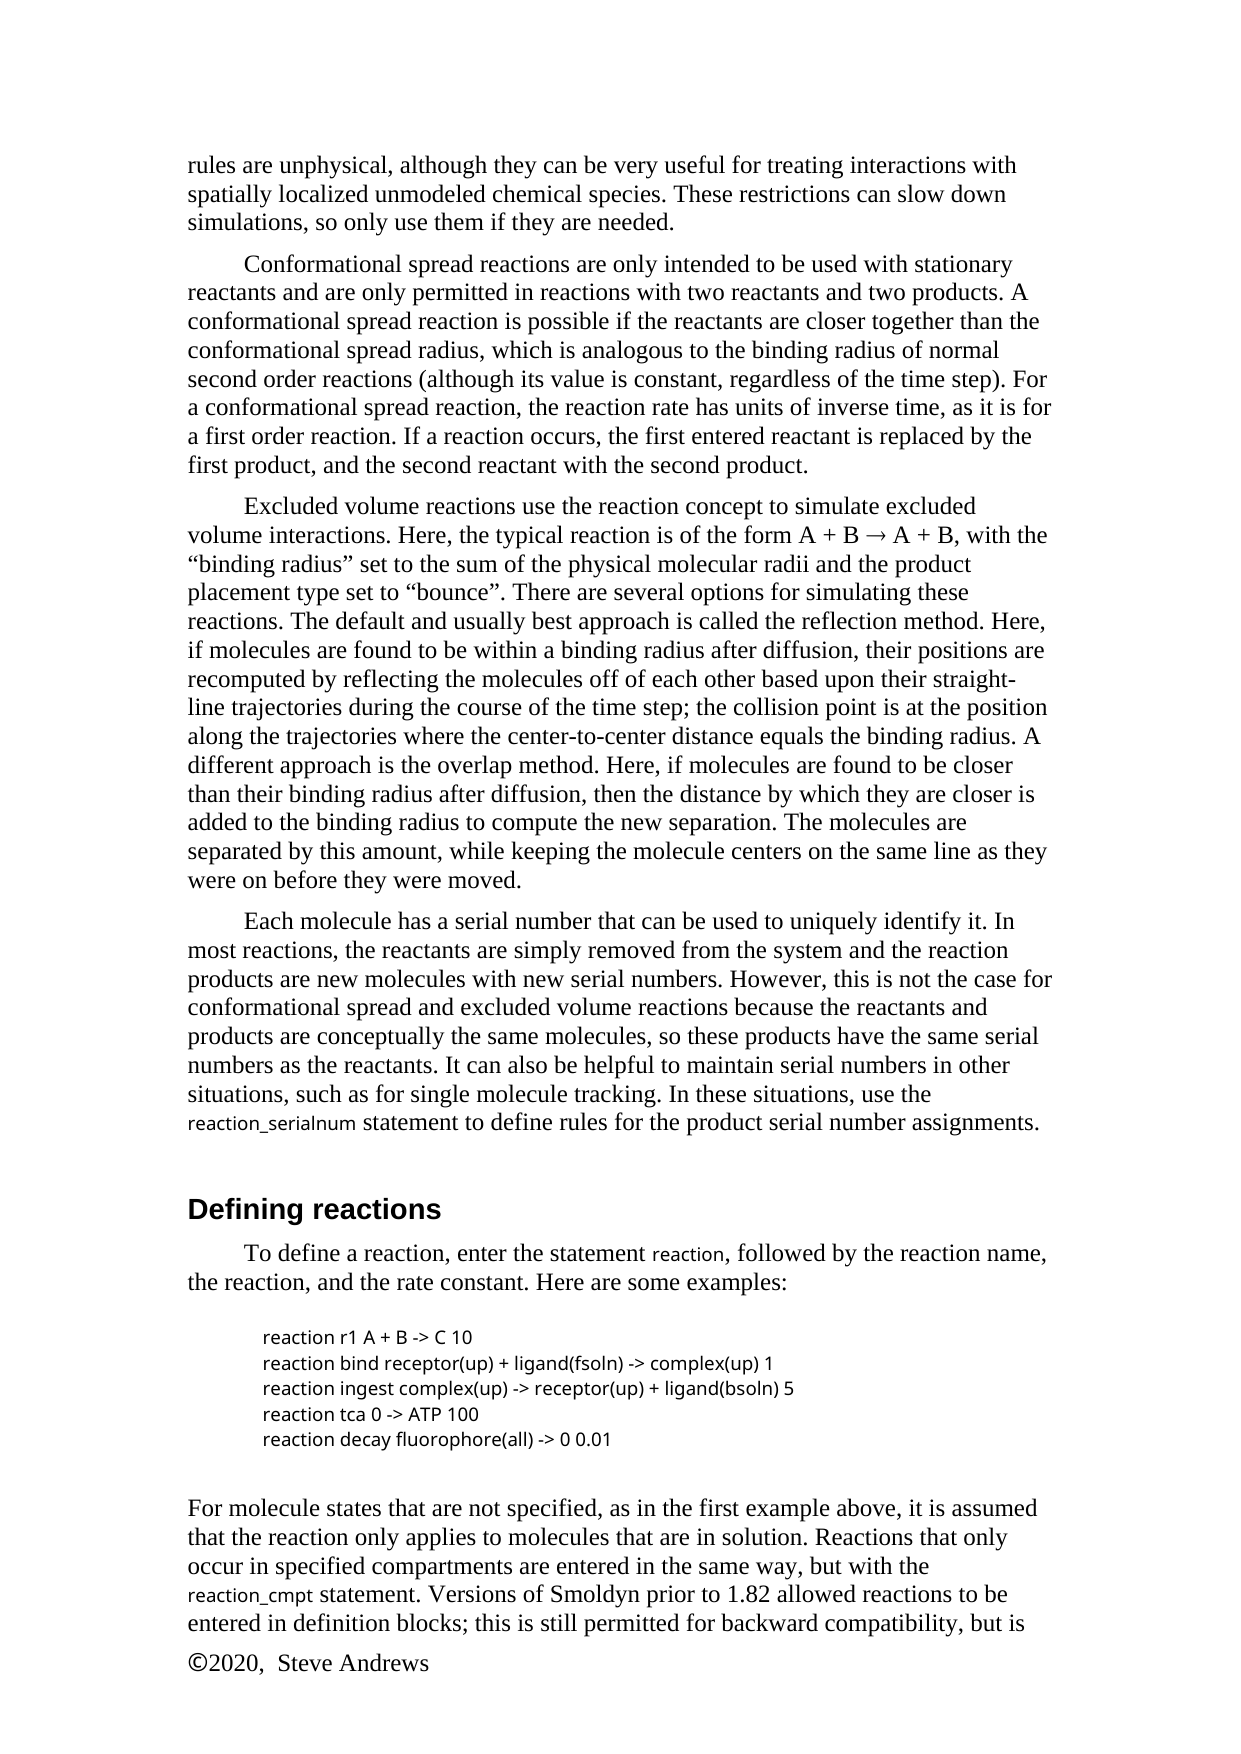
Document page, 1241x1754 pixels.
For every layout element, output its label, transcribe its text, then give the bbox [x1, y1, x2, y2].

text Each molecule has a serial number that can be used to uniquely identify it. In most reactions, the reactants are simply removed from the system and the reaction products are new molecules with new serial numbers. However, this is not the case for conformational spread and excluded volume reactions because the reactants and products are conceptually the same molecules, so these products have the same serial numbers as the reactants. It can also be helpful to maintain serial numbers in other situations, such as for single molecule tracking. In these situations, use the reaction_serialnum statement to define rules for the product serial number assignments. [187, 906, 1053, 1136]
text To define a reaction, enter the statement reaction, followed by the reaction name, the reaction, and the rate constant. Here are some examples: [187, 1238, 1053, 1296]
text Excluded volume reactions use the reaction concept to simulate excluded volume interactions. Here, the typical reaction is of the form A + B  A + B, with the “binding radius” set to the sum of the physical molecular radii and the product placement type set to “bounce”. There are several options for simulating these reactions. The default and usually best approach is called the reflection method. Here, if molecules are found to be within a binding radius after diffusion, their positions are recomputed by reflecting the molecules off of each other based upon their straight-line trajectories during the course of the time step; the collision point is at the position along the trajectories where the center-to-center distance equals the binding radius. A different approach is the overlap method. Here, if molecules are found to be closer than their binding radius after diffusion, then the distance by which they are closer is added to the binding radius to compute the new separation. The molecules are separated by this amount, while keeping the molecule centers on the same line as they were on before they were moved. [187, 491, 1053, 894]
text reaction ingest complex(up) -> receptor(up) + ligand(bsoln) 5 [187, 1375, 1053, 1401]
text reaction decay fluorophore(all) -> 0 0.01 [187, 1426, 1053, 1452]
text rules are unphysical, although they can be very useful for treating interactions with spatially localized unmodeled chemical species. These restrictions can slow down simulations, so only use them if they are needed. [187, 150, 1053, 236]
text For molecule states that are not specified, as in the first example above, it is assumed that the reaction only applies to molecules that are in solution. Reactions that only occur in specified compartments are entered in the same way, but with the reaction_cmpt statement. Versions of Smoldyn prior to 1.82 allowed reactions to be entered in definition blocks; this is still permitted for backward compatibility, but is [187, 1493, 1053, 1637]
text reaction r1 A + B -> C 10 [187, 1324, 1053, 1350]
text Conformational spread reactions are only intended to be used with stationary reactants and are only permitted in reactions with two reactants and two products. A conformational spread reaction is possible if the reactants are closer together than the conformational spread radius, which is analogous to the binding radius of normal second order reactions (although its value is constant, regardless of the time step). For a conformational spread reaction, the reaction rate has units of inverse time, as it is for a first order reaction. If a reaction occurs, the first entered reactant is replaced by the first product, and the second reactant with the second product. [187, 249, 1053, 479]
text reaction tca 0 -> ATP 100 [187, 1401, 1053, 1426]
subtitle Defining reactions [187, 1192, 1053, 1226]
text reaction bind receptor(up) + ligand(fsoln) -> complex(up) 1 [187, 1350, 1053, 1375]
